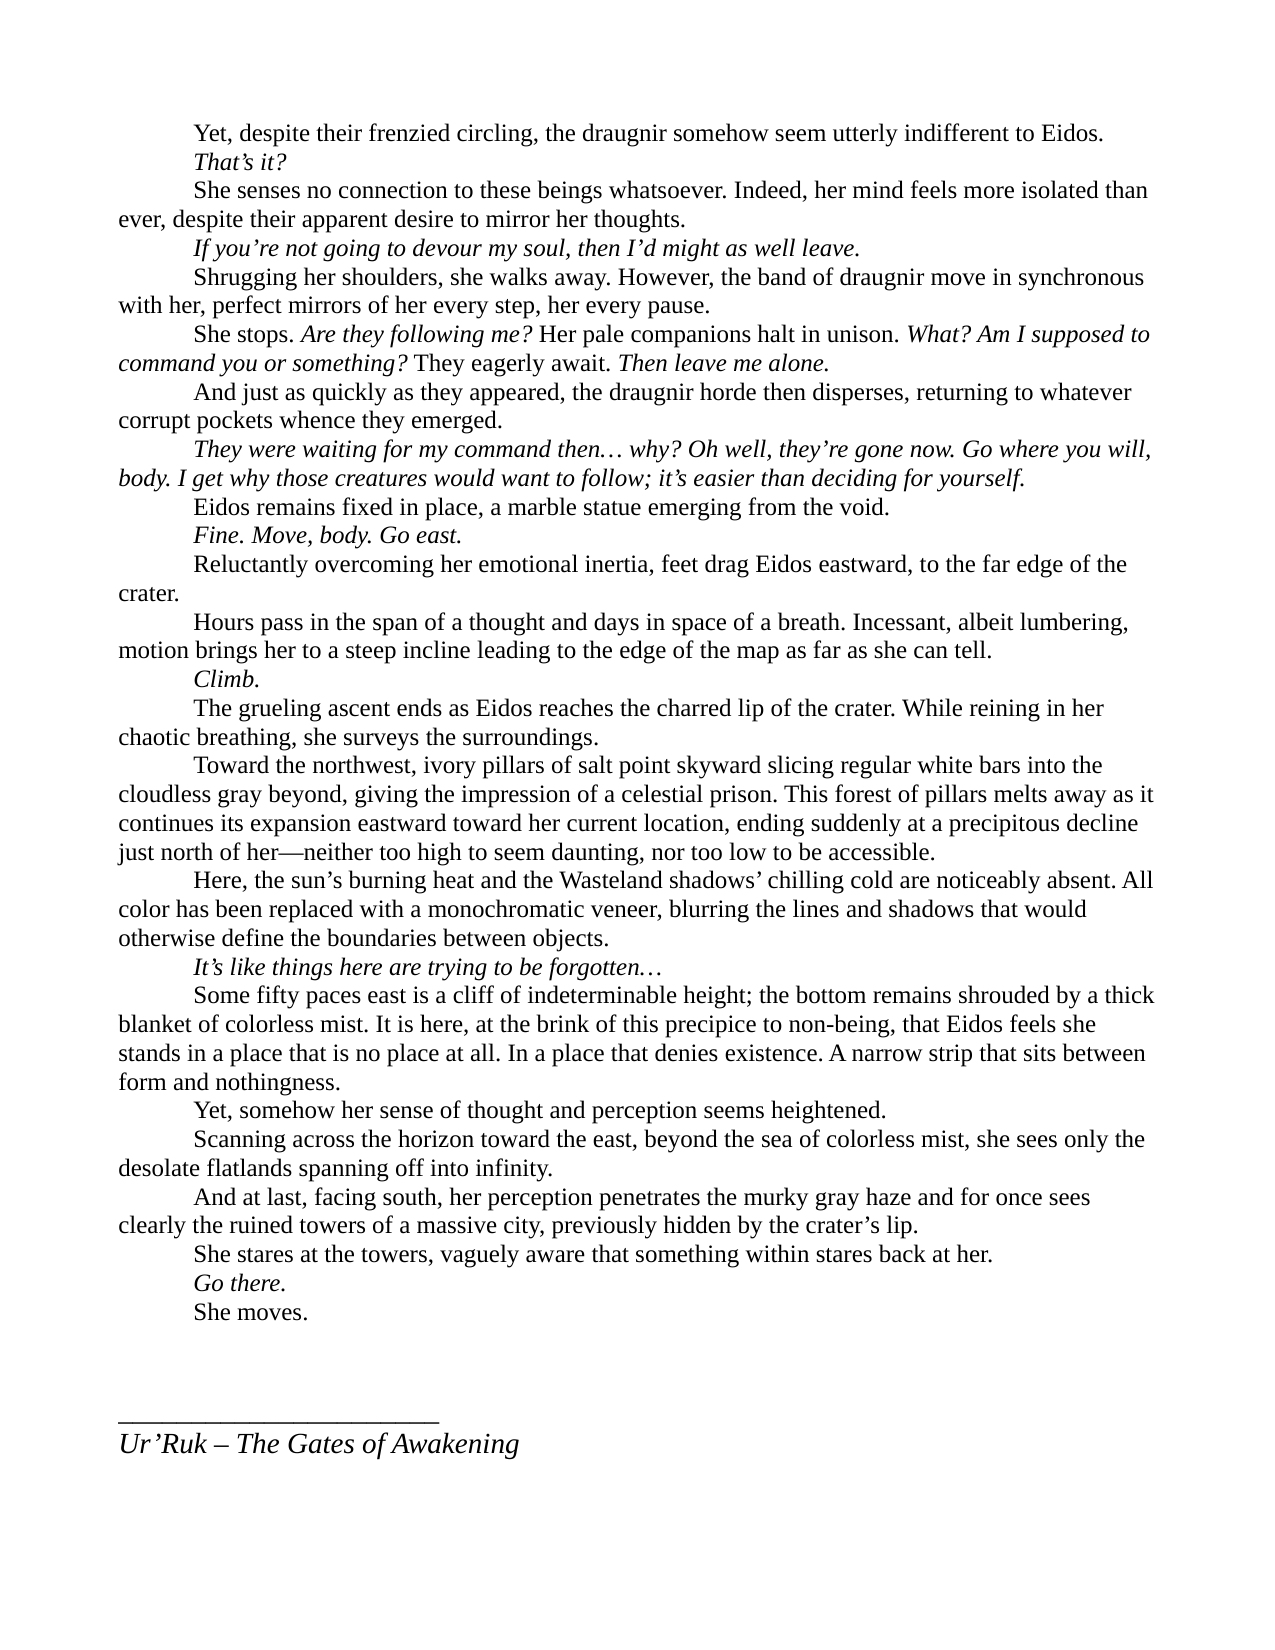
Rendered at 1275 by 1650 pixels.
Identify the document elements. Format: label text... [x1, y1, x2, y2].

text Fine. Move, body. Go east. [118, 521, 1157, 549]
text She stares at the towers, vaguely aware that something within stares back at her. [118, 1239, 1157, 1268]
text Yet, somehow her sense of thought and perception seems heightened. [118, 1096, 1157, 1124]
text She stops. Are they following me? Her pale companions halt in unison. What? Am I supposed to command you or something? They eagerly await. Then leave me alone. [118, 319, 1157, 377]
text Eidos remains fixed in place, a marble statue emerging from the void. [118, 492, 1157, 521]
text The grueling ascent ends as Eidos reaches the charred lip of the crater. While reining in her chaotic breathing, she surveys the surroundings. [118, 693, 1157, 751]
text She senses no connection to these beings whatsoever. Indeed, her mind feels more isolated than ever, despite their apparent desire to mirror her thoughts. [118, 176, 1157, 233]
text Reluctantly overcoming her emotional inertia, feet drag Eidos eastward, to the far edge of the crater. [118, 549, 1157, 607]
text ______________________ [118, 1393, 1157, 1426]
text And at last, facing south, her perception penetrates the murky gray haze and for once sees clearly the ruined towers of a massive city, previously hidden by the crater’s lip. [118, 1182, 1157, 1239]
text She moves. [118, 1297, 1157, 1326]
text Shrugging her shoulders, she walks away. However, the band of draugnir move in synchronous with her, perfect mirrors of her every step, her every pause. [118, 262, 1157, 319]
text Here, the sun’s burning heat and the Wasteland shadows’ chilling cold are noticeably absent. All color has been replaced with a monochromatic veneer, blurring the lines and shadows that would otherwise define the boundaries between objects. [118, 866, 1157, 952]
text And just as quickly as they appeared, the draugnir horde then disperses, returning to whatever corrupt pockets whence they emerged. [118, 377, 1157, 434]
text It’s like things here are trying to be forgotten… [118, 952, 1157, 981]
text If you’re not going to devour my soul, then I’d might as well leave. [118, 233, 1157, 262]
text That’s it? [118, 147, 1157, 176]
text Scanning across the horizon toward the east, beyond the sea of colorless mist, she sees only the desolate flatlands spanning off into infinity. [118, 1124, 1157, 1182]
text Some fifty paces east is a cliff of indeterminable height; the bottom remains shrouded by a thick blanket of colorless mist. It is here, at the brink of this precipice to non-being, that Eidos feels she stands in a place that is no place at all. In a place that denies existence. A narrow strip that sits between form and nothingness. [118, 981, 1157, 1096]
text Go there. [118, 1268, 1157, 1297]
text Hours pass in the span of a thought and days in space of a breath. Incessant, albeit lumbering, motion brings her to a steep incline leading to the edge of the map as far as she can tell. [118, 607, 1157, 664]
text They were waiting for my command then… why? Oh well, they’re gone now. Go where you will, body. I get why those creatures would want to follow; it’s easier than deciding for yourself. [118, 434, 1157, 492]
text Climb. [118, 664, 1157, 693]
text Ur’Ruk – The Gates of Awakening [118, 1426, 1157, 1460]
text Toward the northwest, ivory pillars of salt point skyward slicing regular white bars into the cloudless gray beyond, giving the impression of a celestial prison. This forest of pillars melts away as it continues its expansion eastward toward her current location, ending suddenly at a precipitous decline just north of her—neither too high to seem daunting, nor too low to be accessible. [118, 751, 1157, 866]
text Yet, despite their frenzied circling, the draugnir somehow seem utterly indifferent to Eidos. [118, 118, 1157, 147]
